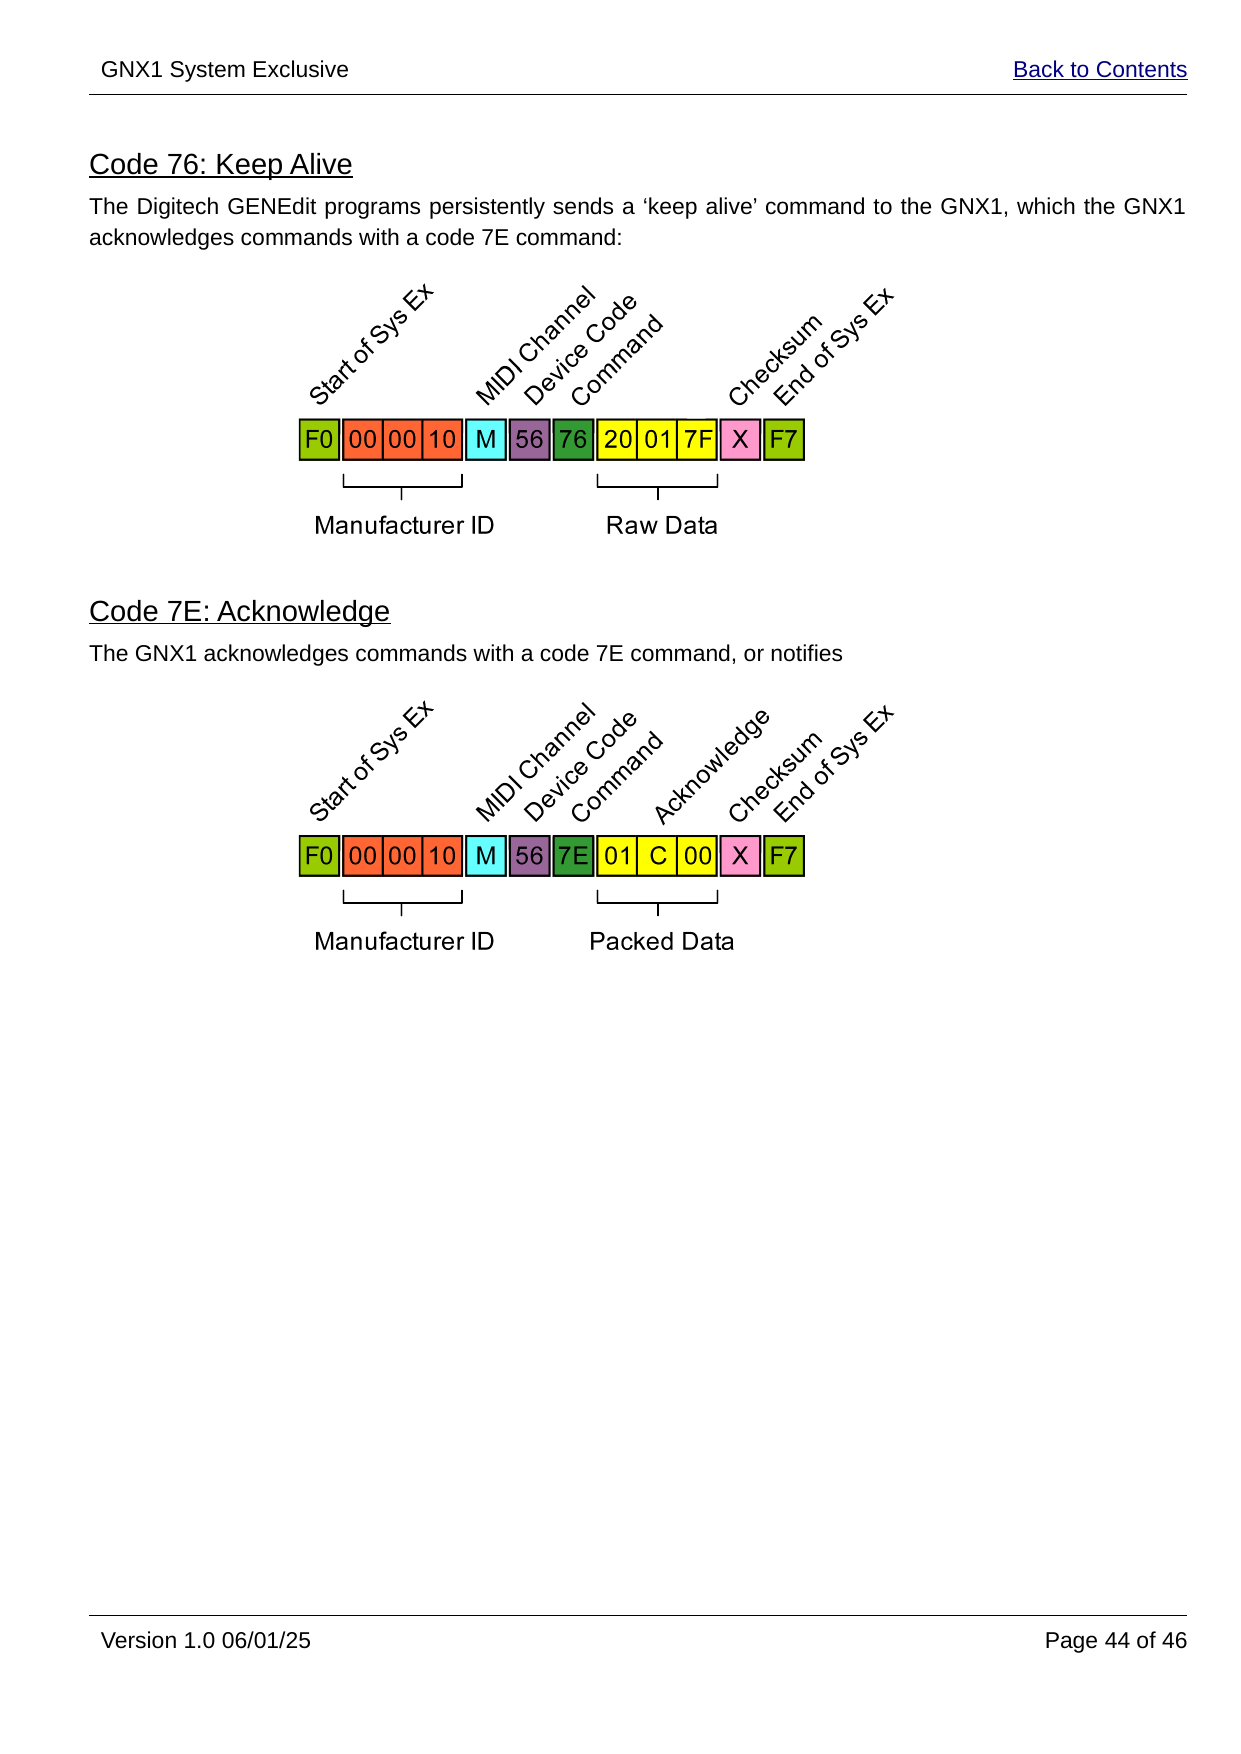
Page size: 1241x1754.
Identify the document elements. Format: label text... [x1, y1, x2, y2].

subtitle Code 76: Keep Alive [89, 147, 1187, 181]
text The Digitech GENEdit programs persistently sends a ‘keep alive’ command to the GNX1, which the GNX1 acknowledges commands with a code 7E command: [89, 193, 1187, 250]
text The GNX1 acknowledges commands with a code 7E command, or notifies [89, 639, 1187, 666]
picture [298, 283, 978, 540]
subtitle Code 7E: Acknowledge [89, 540, 1187, 627]
picture [298, 699, 978, 956]
